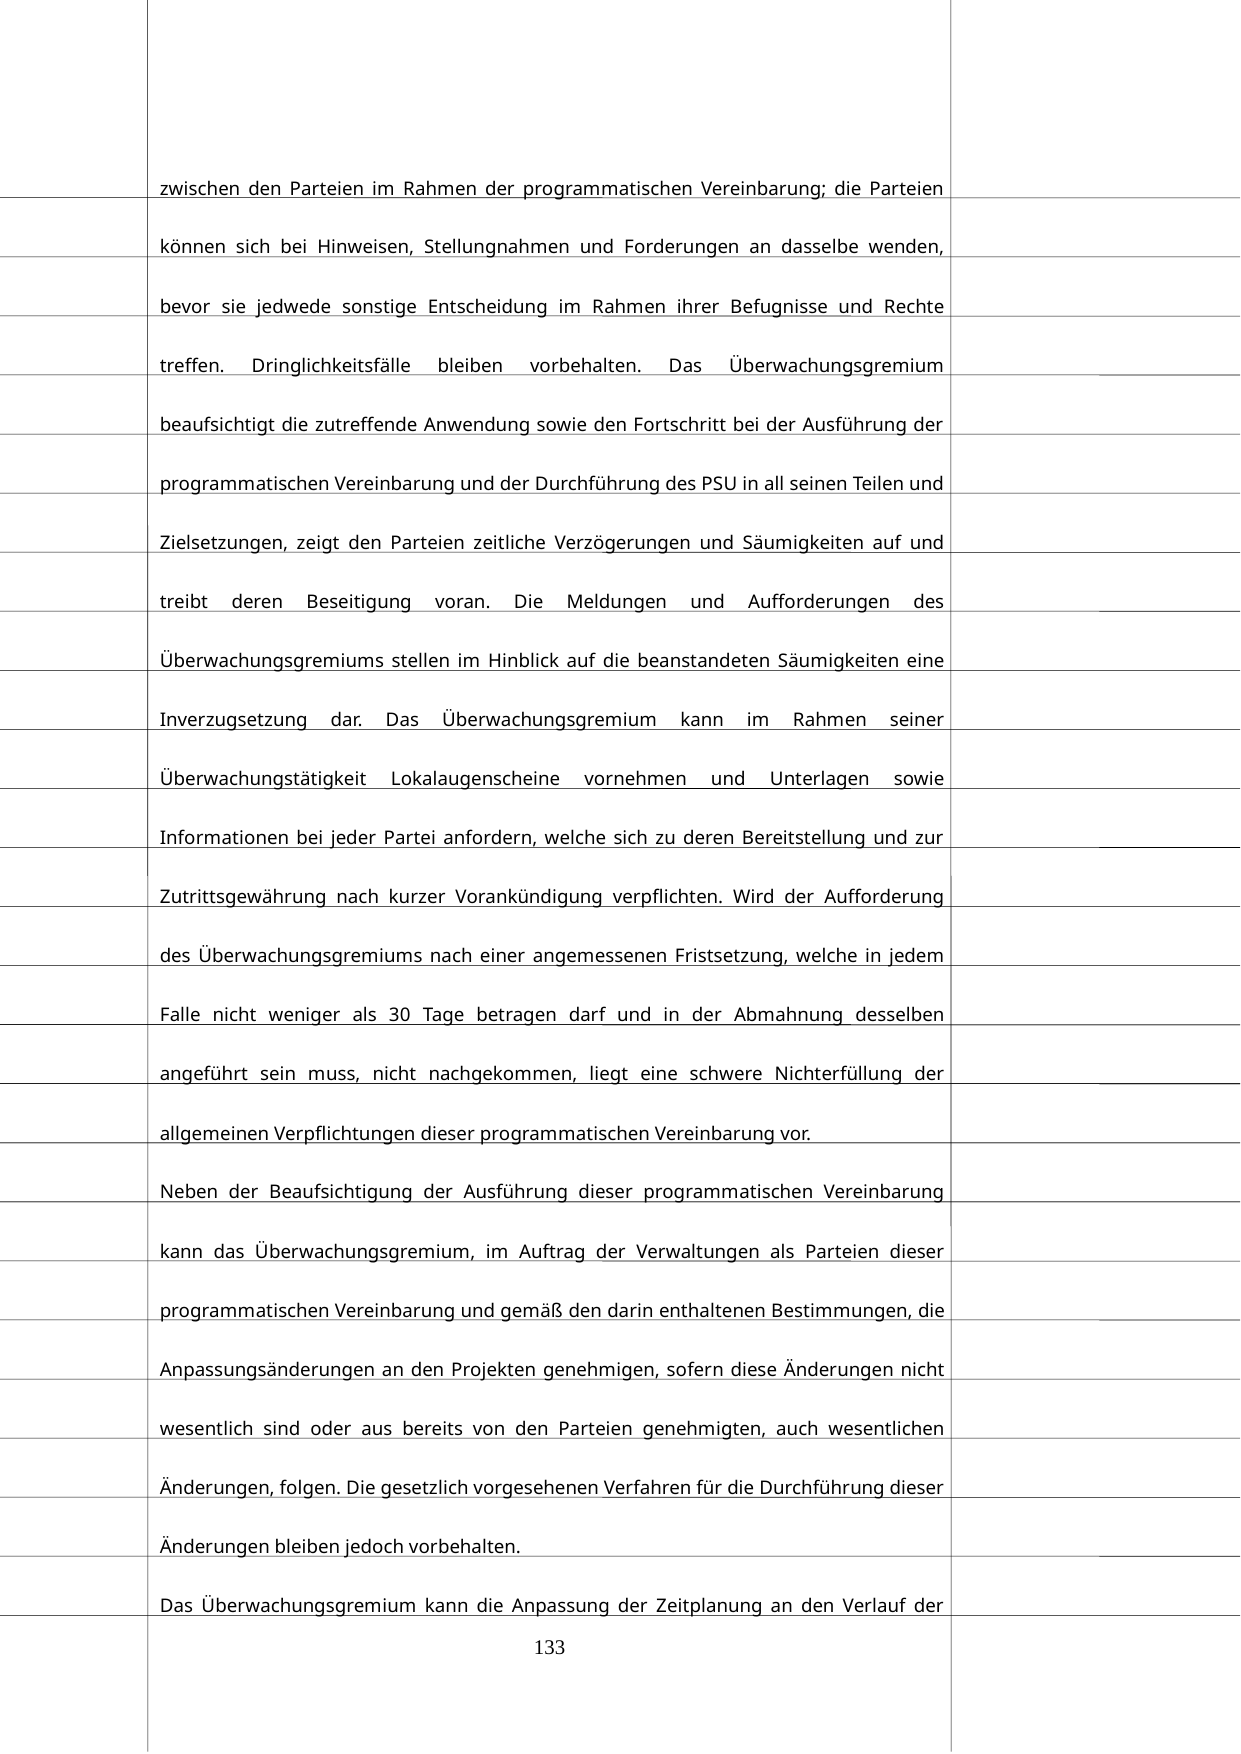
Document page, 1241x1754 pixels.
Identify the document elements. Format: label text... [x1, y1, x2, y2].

text Das Überwachungsgremium kann die Anpassung der Zeitplanung an den Verlauf der [159, 1565, 945, 1615]
text Überwachungstätigkeit Lokalaugenscheine vornehmen und Unterlagen sowie [159, 730, 945, 788]
text Überwachungsgremiums stellen im Hinblick auf die beanstandeten Säumigkeiten eine [159, 612, 945, 670]
text Informationen bei jeder Partei anfordern, welche sich zu deren Bereitstellung und zur [159, 789, 945, 847]
text Falle nicht weniger als 30 Tage betragen darf und in der Abmahnung desselben [159, 966, 945, 1024]
text bevor sie jedwede sonstige Entscheidung im Rahmen ihrer Befugnisse und Rechte [159, 258, 945, 315]
text Inverzugsetzung dar. Das Überwachungsgremium kann im Rahmen seiner [159, 671, 945, 729]
text allgemeinen Verpflichtungen dieser programmatischen Vereinbarung vor. [159, 1084, 945, 1142]
text Zielsetzungen, zeigt den Parteien zeitliche Verzögerungen und Säumigkeiten auf und [159, 494, 945, 552]
text des Überwachungsgremiums nach einer angemessenen Fristsetzung, welche in jedem [159, 907, 945, 965]
text Änderungen bleiben jedoch vorbehalten. [159, 1498, 945, 1555]
text Änderungen, folgen. Die gesetzlich vorgesehenen Verfahren für die Durchführung dieser [159, 1439, 945, 1497]
text zwischen den Parteien im Rahmen der programmatischen Vereinbarung; die Parteien [159, 148, 945, 197]
text programmatischen Vereinbarung und der Durchführung des PSU in all seinen Teilen und [159, 435, 945, 492]
text beaufsichtigt die zutreffende Anwendung sowie den Fortschritt bei der Ausführung der [159, 376, 945, 433]
text angeführt sein muss, nicht nachgekommen, liegt eine schwere Nichterfüllung der [159, 1025, 945, 1083]
text Neben der Beaufsichtigung der Ausführung dieser programmatischen Vereinbarung [159, 1152, 945, 1201]
text wesentlich sind oder aus bereits von den Parteien genehmigten, auch wesentlichen [159, 1380, 945, 1437]
text treffen. Dringlichkeitsfälle bleiben vorbehalten. Das Überwachungsgremium [159, 317, 945, 374]
text können sich bei Hinweisen, Stellungnahmen und Forderungen an dasselbe wenden, [159, 198, 945, 256]
text Anpassungsänderungen an den Projekten genehmigen, sofern diese Änderungen nicht [159, 1321, 945, 1378]
text programmatischen Vereinbarung und gemäß den darin enthaltenen Bestimmungen, die [159, 1262, 945, 1319]
text treibt deren Beseitigung voran. Die Meldungen und Aufforderungen des [159, 553, 945, 610]
text Zutrittsgewährung nach kurzer Vorankündigung verpflichten. Wird der Aufforderung [159, 848, 945, 906]
text kann das Überwachungsgremium, im Auftrag der Verwaltungen als Parteien dieser [159, 1203, 945, 1260]
